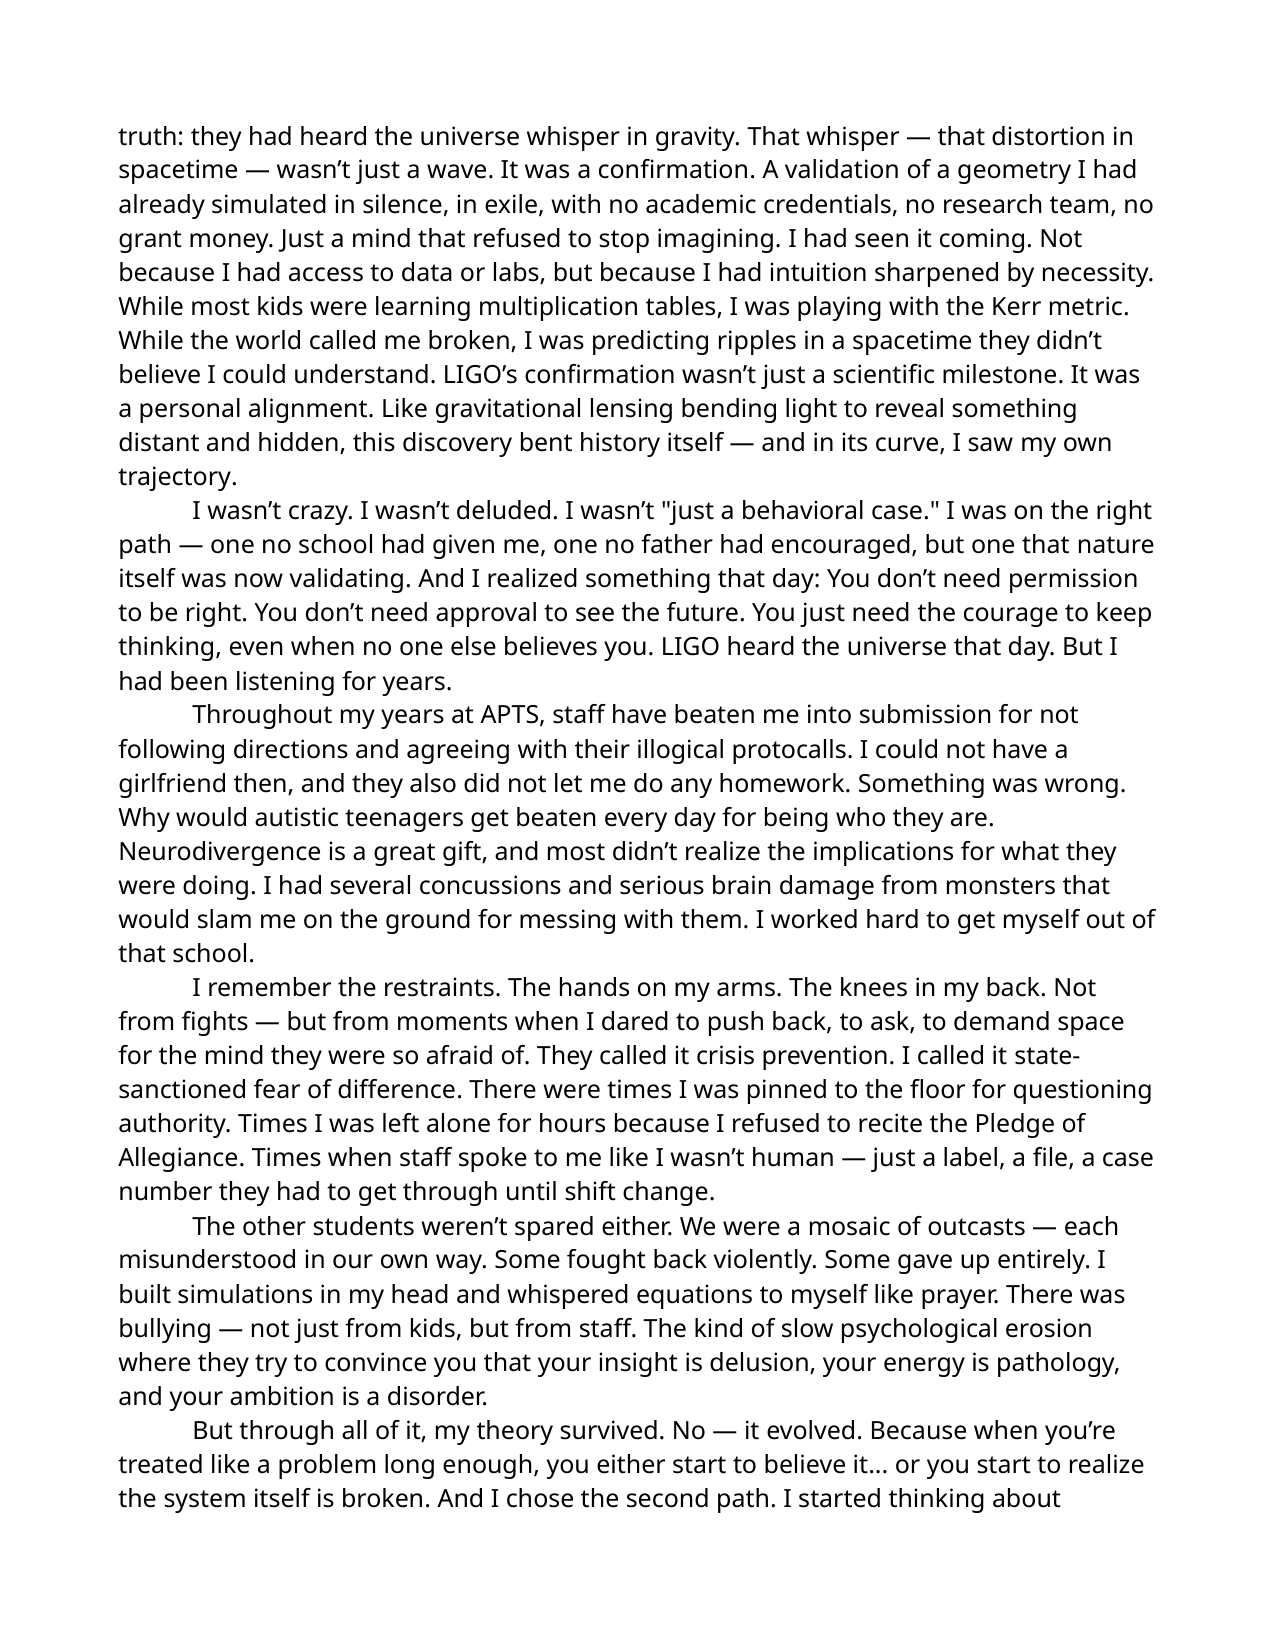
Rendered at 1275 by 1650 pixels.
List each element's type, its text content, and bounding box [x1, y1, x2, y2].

text I wasn’t crazy. I wasn’t deluded. I wasn’t "just a behavioral case." I was on the right path — one no school had given me, one no father had encouraged, but one that nature itself was now validating. And I realized something that day: You don’t need permission to be right. You don’t need approval to see the future. You just need the courage to keep thinking, even when no one else believes you. LIGO heard the universe that day. But I had been listening for years. [118, 493, 1157, 697]
text Throughout my years at APTS, staff have beaten me into submission for not following directions and agreeing with their illogical protocalls. I could not have a girlfriend then, and they also did not let me do any homework. Something was wrong. Why would autistic teenagers get beaten every day for being who they are. Neurodivergence is a great gift, and most didn’t realize the implications for what they were doing. I had several concussions and serious brain damage from monsters that would slam me on the ground for messing with them. I worked hard to get myself out of that school. [118, 697, 1157, 970]
text I remember the restraints. The hands on my arms. The knees in my back. Not from fights — but from moments when I dared to push back, to ask, to demand space for the mind they were so afraid of. They called it crisis prevention. I called it state-sanctioned fear of difference. There were times I was pinned to the floor for questioning authority. Times I was left alone for hours because I refused to recite the Pledge of Allegiance. Times when staff spoke to me like I wasn’t human — just a label, a file, a case number they had to get through until shift change. [118, 970, 1157, 1208]
text The other students weren’t spared either. We were a mosaic of outcasts — each misunderstood in our own way. Some fought back violently. Some gave up entirely. I built simulations in my head and whispered equations to myself like prayer. There was bullying — not just from kids, but from staff. The kind of slow psychological erosion where they try to convince you that your insight is delusion, your energy is pathology, and your ambition is a disorder. [118, 1208, 1157, 1412]
text But through all of it, my theory survived. No — it evolved. Because when you’re treated like a problem long enough, you either start to believe it... or you start to realize the system itself is broken. And I chose the second path. I started thinking about [118, 1412, 1157, 1515]
text truth: they had heard the universe whisper in gravity. That whisper — that distortion in spacetime — wasn’t just a wave. It was a confirmation. A validation of a geometry I had already simulated in silence, in exile, with no academic credentials, no research team, no grant money. Just a mind that refused to stop imagining. I had seen it coming. Not because I had access to data or labs, but because I had intuition sharpened by necessity. While most kids were learning multiplication tables, I was playing with the Kerr metric. While the world called me broken, I was predicting ripples in a spacetime they didn’t believe I could understand. LIGO’s confirmation wasn’t just a scientific milestone. It was a personal alignment. Like gravitational lensing bending light to reveal something distant and hidden, this discovery bent history itself — and in its curve, I saw my own trajectory. [118, 118, 1157, 493]
